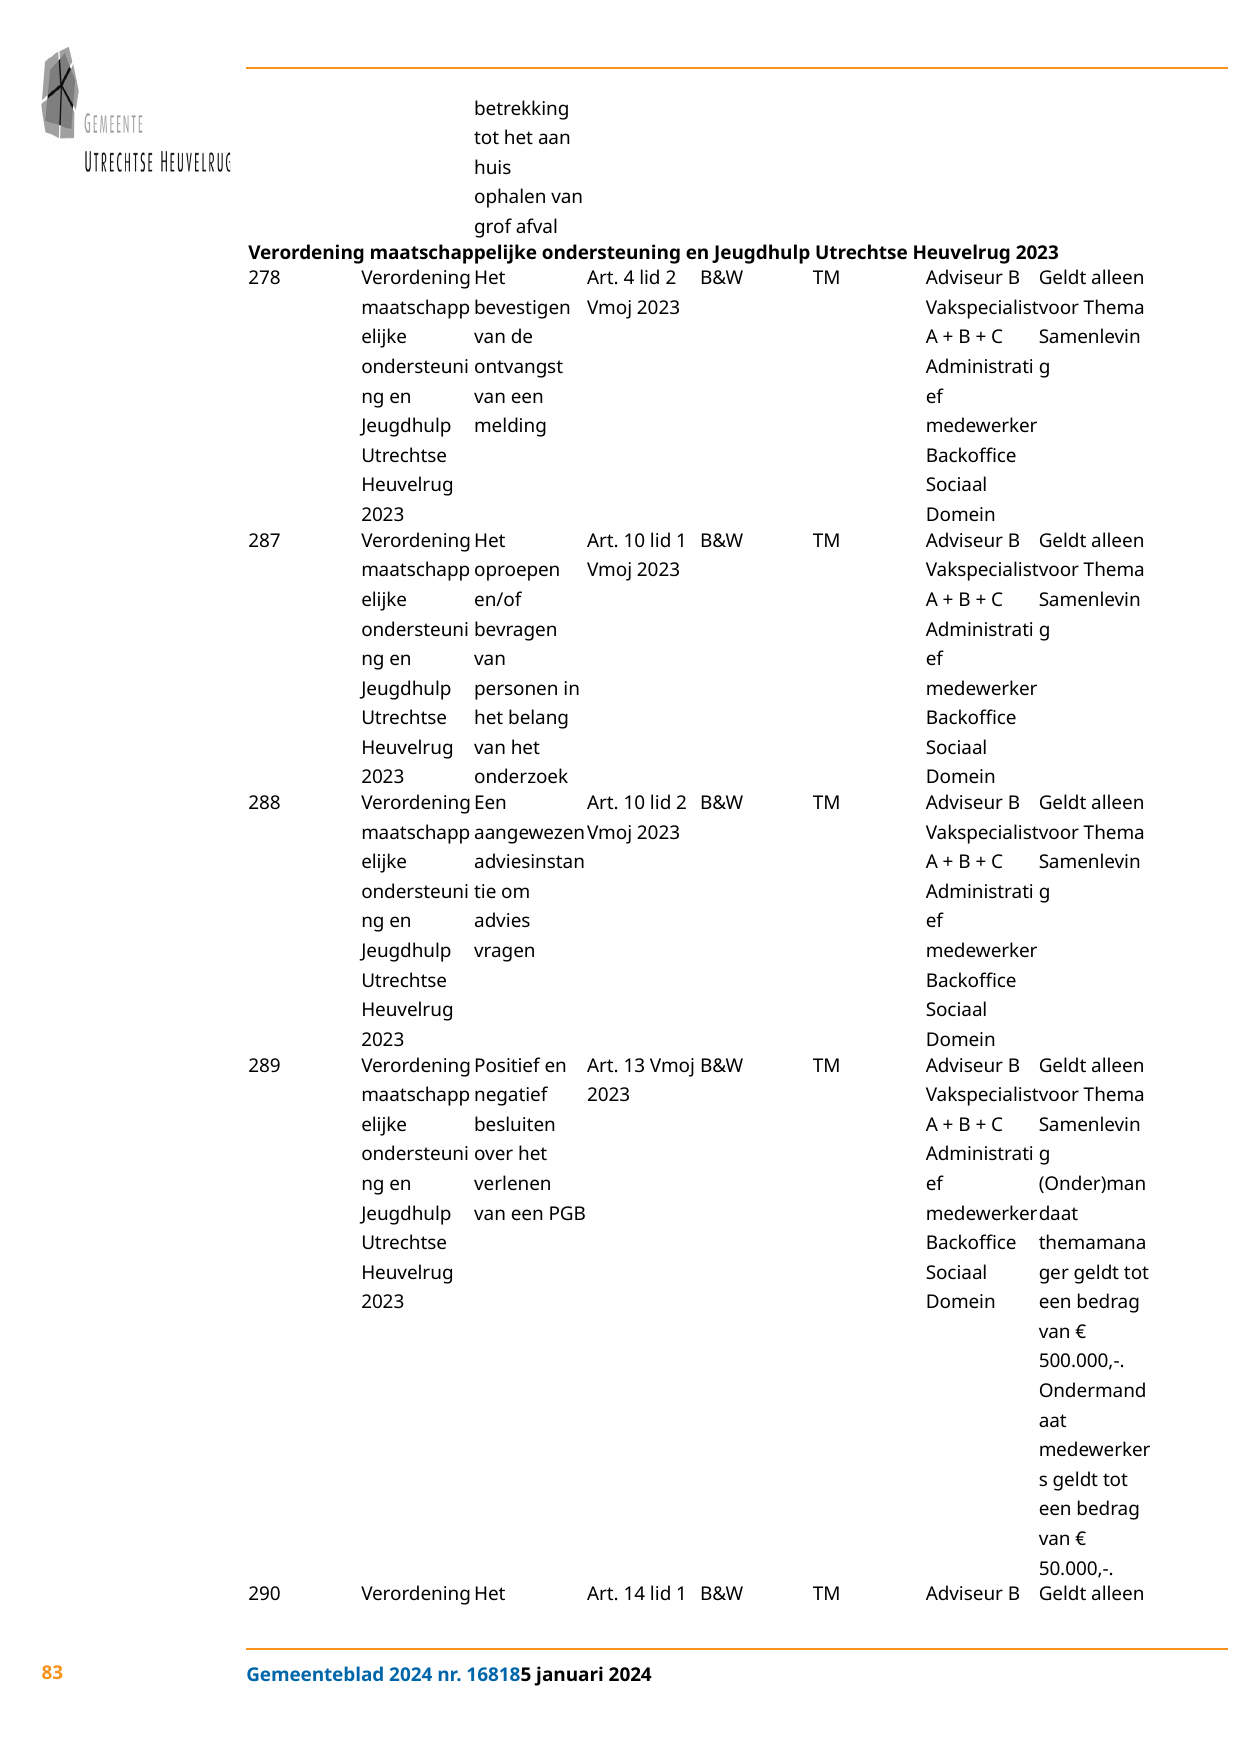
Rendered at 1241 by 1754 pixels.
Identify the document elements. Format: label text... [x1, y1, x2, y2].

table_cell Een aangewezen adviesinstantie om advies vragen [474, 789, 587, 1052]
table_cell Geldt alleen [1039, 1580, 1152, 1606]
table_cell TM [813, 1580, 926, 1606]
table_cell Het oproepen en/of bevragen van personen in het belang van het onderzoek [474, 527, 587, 789]
table_cell [587, 95, 700, 239]
table_cell [813, 95, 926, 239]
table_cell [1039, 95, 1152, 239]
table_cell betrekking tot het aan huis ophalen van grof afval [474, 95, 587, 239]
table_cell TM [813, 1052, 926, 1580]
table_cell Verordening maatschappelijke ondersteuning en Jeugdhulp Utrechtse Heuvelrug 2023 [248, 239, 1152, 264]
table_cell B&W [700, 789, 813, 1052]
table_cell TM [813, 265, 926, 527]
table_cell 278 [248, 265, 361, 527]
table_cell Art. 10 lid 1 Vmoj 2023 [587, 527, 700, 789]
table_cell 287 [248, 527, 361, 789]
table_cell [361, 95, 474, 239]
table_cell [700, 95, 813, 239]
table_cell Verordening maatschappelijke ondersteuning en Jeugdhulp Utrechtse Heuvelrug 2023 [361, 527, 474, 789]
table_cell Het [474, 1580, 587, 1606]
table_cell Art. 13 Vmoj 2023 [587, 1052, 700, 1580]
table_cell Geldt alleen voor Thema Samenleving (Onder)mandaat themamanager geldt tot een bedrag van € 500.000,-. Ondermandaat medewerkers geldt tot een bedrag van € 50.000,-. [1039, 1052, 1152, 1580]
table_cell TM [813, 527, 926, 789]
table_cell Geldt alleen voor Thema Samenleving [1039, 265, 1152, 527]
table_cell Adviseur B [926, 1580, 1038, 1606]
table_cell Verordening maatschappelijke ondersteuning en Jeugdhulp Utrechtse Heuvelrug 2023 [361, 789, 474, 1052]
table_cell B&W [700, 527, 813, 789]
table_cell Art. 4 lid 2 Vmoj 2023 [587, 265, 700, 527]
table_cell 290 [248, 1580, 361, 1606]
table_cell Art. 14 lid 1 [587, 1580, 700, 1606]
table_cell B&W [700, 1052, 813, 1580]
table_cell Het bevestigen van de ontvangst van een melding [474, 265, 587, 527]
table_cell [248, 95, 361, 239]
table_cell Verordening maatschappelijke ondersteuning en Jeugdhulp Utrechtse Heuvelrug 2023 [361, 265, 474, 527]
table_cell Adviseur B Vakspecialist A + B + C Administratief medewerker Backoffice Sociaal Domein [926, 265, 1038, 527]
table_cell TM [813, 789, 926, 1052]
table_cell 288 [248, 789, 361, 1052]
table_cell Art. 10 lid 2 Vmoj 2023 [587, 789, 700, 1052]
table_cell Positief en negatief besluiten over het verlenen van een PGB [474, 1052, 587, 1580]
table_cell Geldt alleen voor Thema Samenleving [1039, 527, 1152, 789]
table_cell 289 [248, 1052, 361, 1580]
table_cell Geldt alleen voor Thema Samenleving [1039, 789, 1152, 1052]
table_cell Adviseur B Vakspecialist A + B + C Administratief medewerker Backoffice Sociaal Domein [926, 789, 1038, 1052]
table_cell [926, 95, 1038, 239]
picture [41, 47, 231, 172]
table_cell B&W [700, 265, 813, 527]
table_cell B&W [700, 1580, 813, 1606]
table_cell Verordening maatschappelijke ondersteuning en Jeugdhulp Utrechtse Heuvelrug 2023 [361, 1052, 474, 1580]
table_cell Adviseur B Vakspecialist A + B + C Administratief medewerker Backoffice Sociaal Domein [926, 527, 1038, 789]
table_cell Verordening [361, 1580, 474, 1606]
table_cell Adviseur B Vakspecialist A + B + C Administratief medewerker Backoffice Sociaal Domein [926, 1052, 1038, 1580]
